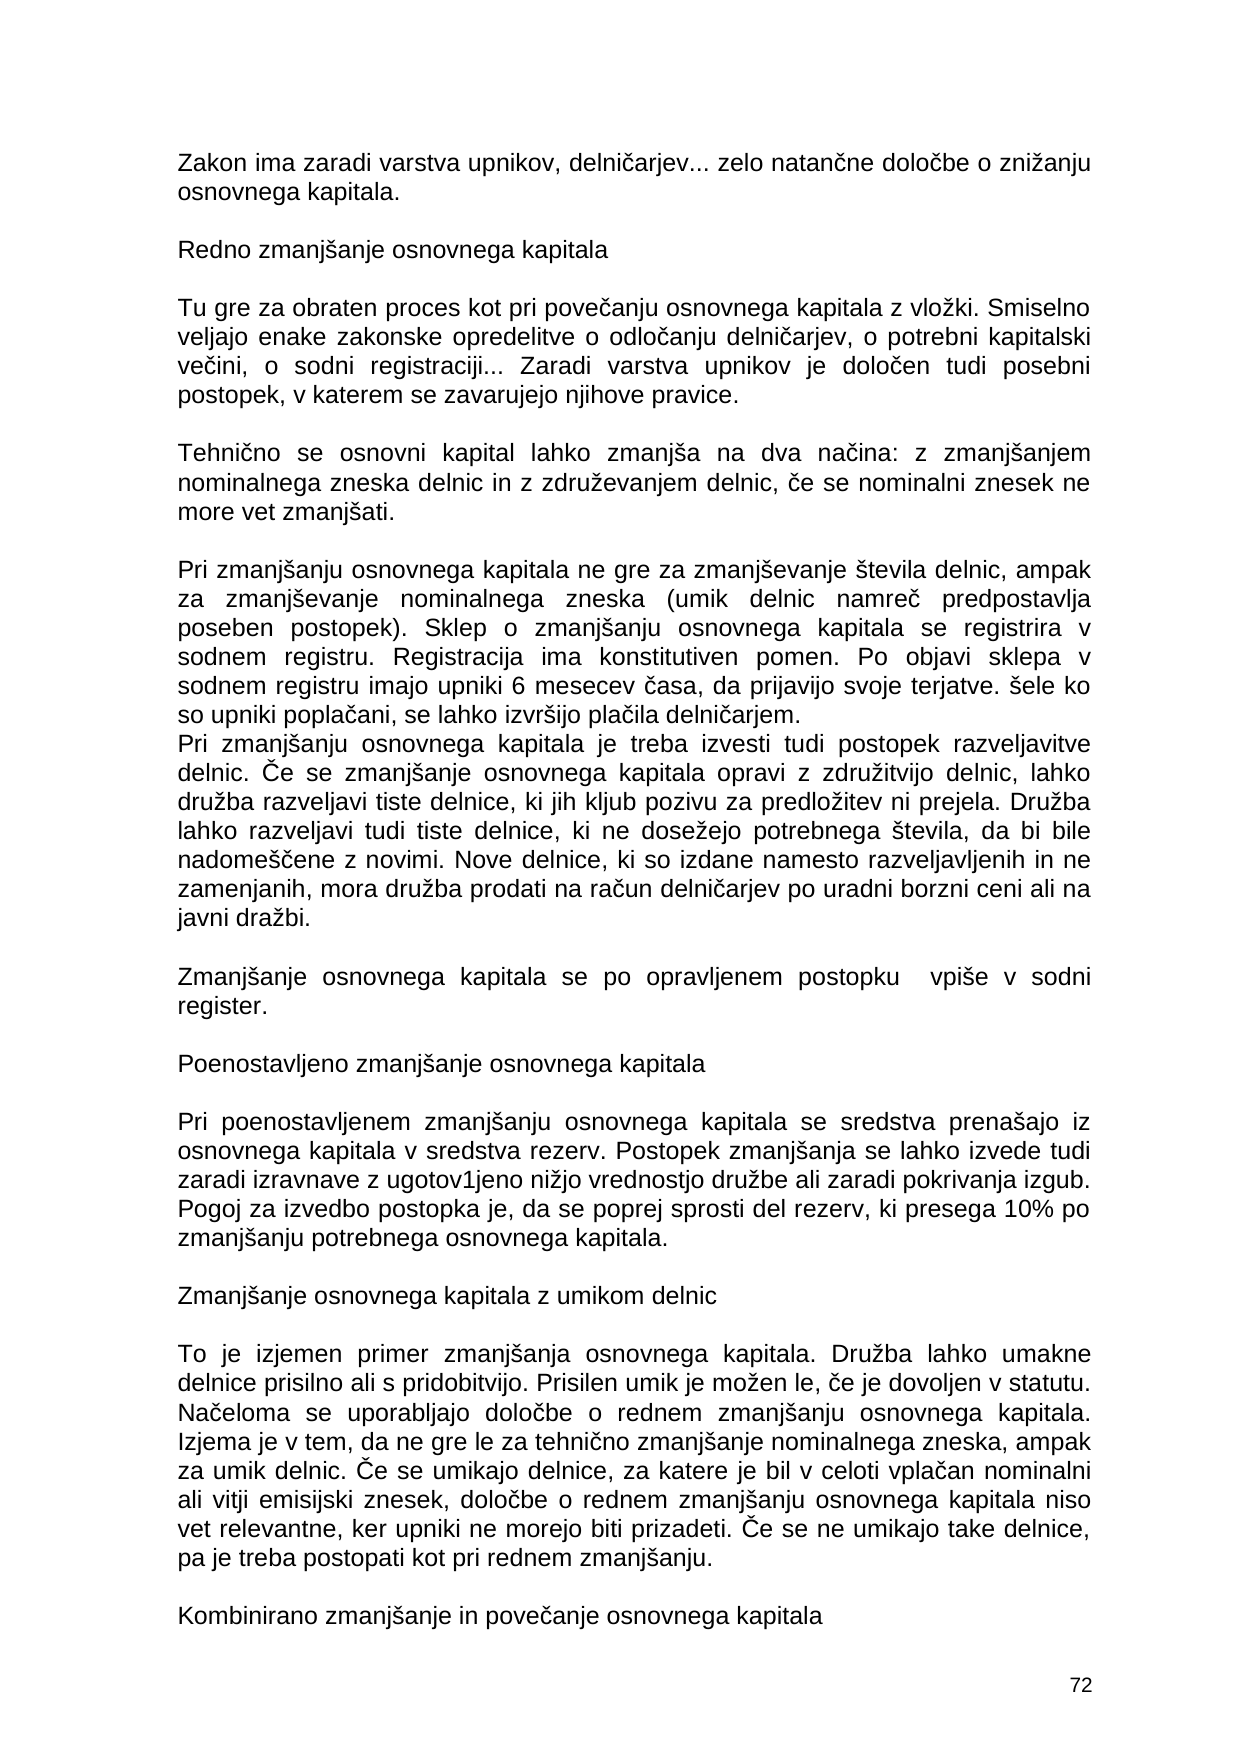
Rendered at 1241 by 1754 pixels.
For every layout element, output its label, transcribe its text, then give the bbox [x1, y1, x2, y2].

text Pri poenostavljenem zmanjšanju osnovnega kapitala se sredstva prenašajo iz osnovnega kapitala v sredstva rezerv. Postopek zmanjšanja se lahko izvede tudi zaradi izravnave z ugotov1jeno nižjo vrednostjo družbe ali zaradi pokrivanja izgub. Pogoj za izvedbo postopka je, da se poprej sprosti del rezerv, ki presega 10% po zmanjšanju potrebnega osnovnega kapitala. [177, 1107, 1092, 1252]
text Tehnično se osnovni kapital lahko zmanjša na dva načina: z zmanjšanjem nominalnega zneska delnic in z združevanjem delnic, če se nominalni znesek ne more vet zmanjšati. [177, 438, 1092, 526]
text Redno zmanjšanje osnovnega kapitala [177, 235, 1092, 264]
text Zmanjšanje osnovnega kapitala z umikom delnic [177, 1281, 1092, 1310]
text Tu gre za obraten proces kot pri povečanju osnovnega kapitala z vložki. Smiselno veljajo enake zakonske opredelitve o odločanju delničarjev, o potrebni kapitalski večini, o sodni registraciji... Zaradi varstva upnikov je določen tudi posebni postopek, v katerem se zavarujejo njihove pravice. [177, 293, 1092, 409]
text To je izjemen primer zmanjšanja osnovnega kapitala. Družba lahko umakne delnice prisilno ali s pridobitvijo. Prisilen umik je možen le, če je dovoljen v statutu. Načeloma se uporabljajo določbe o rednem zmanjšanju osnovnega kapitala. Izjema je v tem, da ne gre le za tehnično zmanjšanje nominalnega zneska, ampak za umik delnic. Če se umikajo delnice, za katere je bil v celoti vplačan nominalni ali vitji emisijski znesek, določbe o rednem zmanjšanju osnovnega kapitala niso vet relevantne, ker upniki ne morejo biti prizadeti. Če se ne umikajo take delnice, pa je treba postopati kot pri rednem zmanjšanju. [177, 1339, 1092, 1572]
text Poenostavljeno zmanjšanje osnovnega kapitala [177, 1049, 1092, 1078]
text Pri zmanjšanju osnovnega kapitala je treba izvesti tudi postopek razveljavitve delnic. Če se zmanjšanje osnovnega kapitala opravi z združitvijo delnic, lahko družba razveljavi tiste delnice, ki jih kljub pozivu za predložitev ni prejela. Družba lahko razveljavi tudi tiste delnice, ki ne dosežejo potrebnega števila, da bi bile nadomeščene z novimi. Nove delnice, ki so izdane namesto razveljavljenih in ne zamenjanih, mora družba prodati na račun delničarjev po uradni borzni ceni ali na javni dražbi. [177, 729, 1092, 932]
text Pri zmanjšanju osnovnega kapitala ne gre za zmanjševanje števila delnic, ampak za zmanjševanje nominalnega zneska (umik delnic namreč predpostavlja poseben postopek). Sklep o zmanjšanju osnovnega kapitala se registrira v sodnem registru. Registracija ima konstitutiven pomen. Po objavi sklepa v sodnem registru imajo upniki 6 mesecev časa, da prijavijo svoje terjatve. šele ko so upniki poplačani, se lahko izvršijo plačila delničarjem. [177, 554, 1092, 729]
text Zakon ima zaradi varstva upnikov, delničarjev... zelo natančne določbe o znižanju osnovnega kapitala. [177, 148, 1092, 206]
text Zmanjšanje osnovnega kapitala se po opravljenem postopku vpiše v sodni register. [177, 961, 1092, 1019]
text Kombinirano zmanjšanje in povečanje osnovnega kapitala [177, 1601, 1092, 1630]
